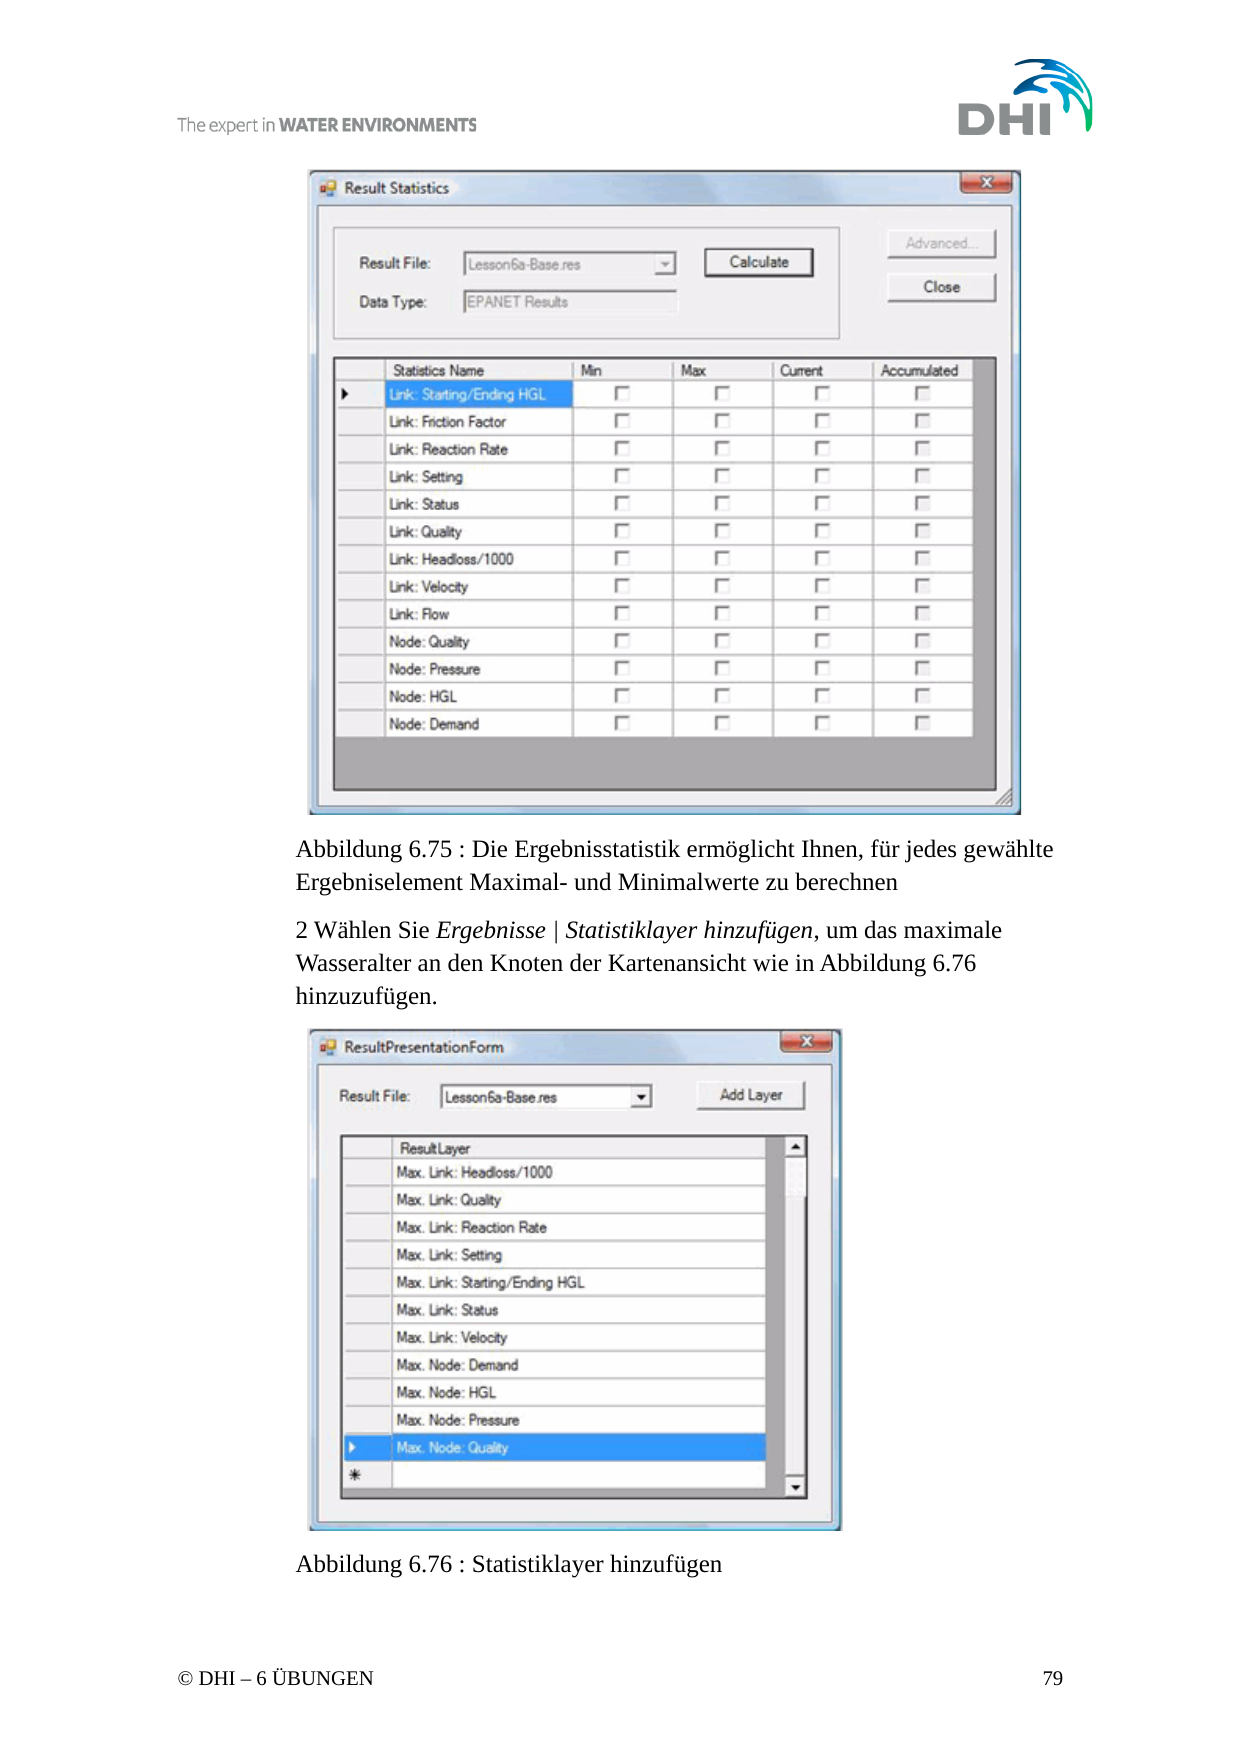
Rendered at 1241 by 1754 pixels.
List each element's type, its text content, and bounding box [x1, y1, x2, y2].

text 2 Wählen Sie Ergebnisse | Statistiklayer hinzufügen, um das maximale Wasseralter an den Knoten der Kartenansicht wie in Abbildung 6.76 hinzuzufügen. [295, 915, 1063, 1009]
text Abbildung 6.76 : Statistiklayer hinzufügen [295, 1549, 1063, 1578]
picture [307, 1028, 843, 1531]
picture [307, 169, 1022, 815]
picture [958, 59, 1093, 135]
text Abbildung 6.75 : Die Ergebnisstatistik ermöglicht Ihnen, für jedes gewählte Ergebniselement Maximal- und Minimalwerte zu berechnen [295, 834, 1063, 896]
picture [177, 117, 477, 135]
